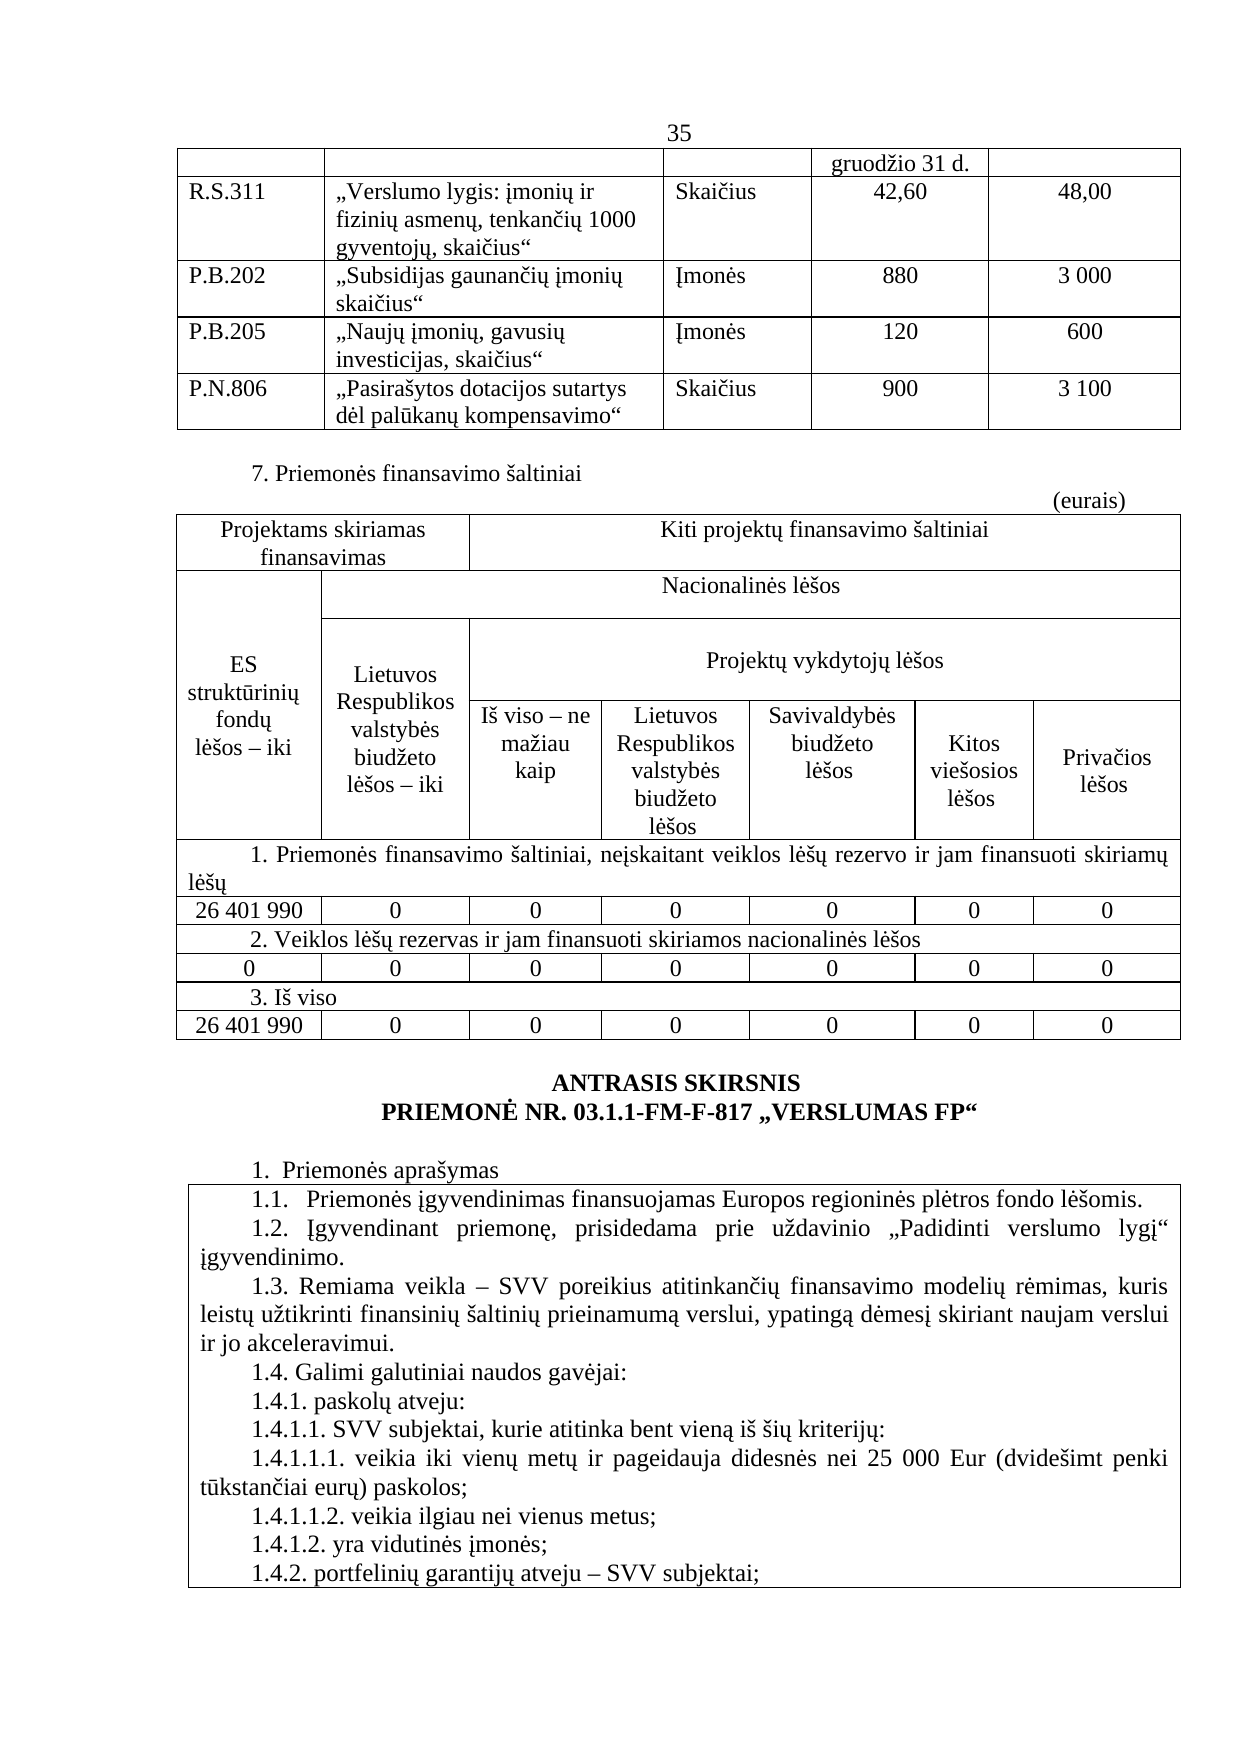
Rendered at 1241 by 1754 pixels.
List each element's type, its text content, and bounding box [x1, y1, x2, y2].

table_cell 0 [602, 954, 749, 981]
table_header [178, 149, 324, 176]
table_cell 3 100 [989, 374, 1180, 429]
table_cell 0 [916, 954, 1033, 981]
table_cell Skaičius [664, 374, 811, 429]
table_cell Projektų vykdytojų lėšos [470, 619, 1180, 700]
table_cell 0 [470, 954, 601, 981]
table_cell „Naujų įmonių, gavusių investicijas, skaičius“ [325, 318, 663, 373]
table_cell 0 [1034, 954, 1180, 981]
text PRIEMONĖ NR. 03.1.1-FM-F-817 „VERSLUMAS FP“ [177, 1097, 1181, 1126]
table_cell Privačios lėšos [1034, 701, 1180, 839]
table_cell 0 [322, 1011, 469, 1039]
table_cell „Verslumo lygis: įmonių ir fizinių asmenų, tenkančių 1000 gyventojų, skaičius“ [325, 177, 663, 260]
table_cell 0 [470, 1011, 601, 1039]
table_header Kiti projektų finansavimo šaltiniai [470, 515, 1180, 570]
table_cell 1. Priemonės finansavimo šaltiniai, neįskaitant veiklos lėšų rezervo ir jam finansuoti skiriamų lėšų [177, 840, 1180, 896]
table_cell „Subsidijas gaunančių įmonių skaičius“ [325, 261, 663, 316]
table_cell P.N.806 [178, 374, 324, 429]
table_cell 2. Veiklos lėšų rezervas ir jam finansuoti skiriamos nacionalinės lėšos [177, 925, 1180, 953]
table_header [325, 149, 663, 176]
table_cell 0 [470, 897, 601, 924]
table_cell 0 [916, 897, 1033, 924]
table_header [664, 149, 811, 176]
table_cell R.S.311 [178, 177, 324, 260]
table_cell ES struktūrinių fondų lėšos – iki [177, 571, 321, 839]
table_cell 42,60 [812, 177, 988, 260]
table_cell 48,00 [989, 177, 1180, 260]
table_cell 26 401 990 [177, 1011, 321, 1039]
table_cell 0 [322, 954, 469, 981]
table_cell Savivaldybės biudžeto lėšos [750, 701, 914, 839]
table_cell 600 [989, 318, 1180, 373]
table_header 1.1. Priemonės įgyvendinimas finansuojamas Europos regioninės plėtros fondo lėšomis. 1.2. Įgyvendinant priemonę, prisidedama prie uždavinio „Padidinti verslumo lygį“ įgyvendinimo. 1.3. Remiama veikla – SVV poreikius atitinkančių finansavimo modelių rėmimas, kuris leistų užtikrinti finansinių šaltinių prieinamumą verslui, ypatingą dėmesį skiriant naujam verslui ir jo akceleravimui. 1.4. Galimi galutiniai naudos gavėjai: 1.4.1. paskolų atveju: 1.4.1.1. SVV subjektai, kurie atitinka bent vieną iš šių kriterijų: 1.4.1.1.1. veikia iki vienų metų ir pageidauja didesnės nei 25 000 Eur (dvidešimt penki tūkstančiai eurų) paskolos; 1.4.1.1.2. veikia ilgiau nei vienus metus; 1.4.1.2. yra vidutinės įmonės; 1.4.2. portfelinių garantijų atveju – SVV subjektai; [189, 1185, 1180, 1587]
text ANTRASIS SKIRSNIS [177, 1068, 1181, 1097]
table_cell 120 [812, 318, 988, 373]
table_cell 900 [812, 374, 988, 429]
table_cell Įmonės [664, 318, 811, 373]
table_cell „Pasirašytos dotacijos sutartys dėl palūkanų kompensavimo“ [325, 374, 663, 429]
table_cell 26 401 990 [177, 897, 321, 924]
table_cell Įmonės [664, 261, 811, 316]
table_header gruodžio 31 d. [812, 149, 988, 176]
table_cell 0 [916, 1011, 1033, 1039]
table_cell 0 [750, 897, 914, 924]
table_cell 0 [750, 954, 914, 981]
table_cell 3 000 [989, 261, 1180, 316]
text 1. Priemonės aprašymas [251, 1155, 1181, 1183]
table_cell Skaičius [664, 177, 811, 260]
table_cell 0 [177, 954, 321, 981]
text 7. Priemonės finansavimo šaltiniai [251, 459, 1181, 486]
table_cell 0 [750, 1011, 914, 1039]
table_header Projektams skiriamas finansavimas [177, 515, 469, 570]
table_cell 0 [1034, 1011, 1180, 1039]
table_cell 0 [602, 1011, 749, 1039]
table_cell Nacionalinės lėšos [322, 571, 1180, 617]
table_cell Iš viso – ne mažiau kaip [470, 701, 601, 839]
table_cell 0 [602, 897, 749, 924]
table_cell 0 [322, 897, 469, 924]
table_header [989, 149, 1180, 176]
table_cell Lietuvos Respublikos valstybės biudžeto lėšos – iki [322, 619, 469, 839]
table_cell 0 [1034, 897, 1180, 924]
table_cell Kitos viešosios lėšos [916, 701, 1033, 839]
table_cell P.B.205 [178, 318, 324, 373]
table_cell Lietuvos Respublikos valstybės biudžeto lėšos [602, 701, 749, 839]
table_cell 880 [812, 261, 988, 316]
table_cell P.B.202 [178, 261, 324, 316]
table_cell 3. Iš viso [177, 983, 1180, 1010]
text (eurais) [251, 486, 1181, 514]
